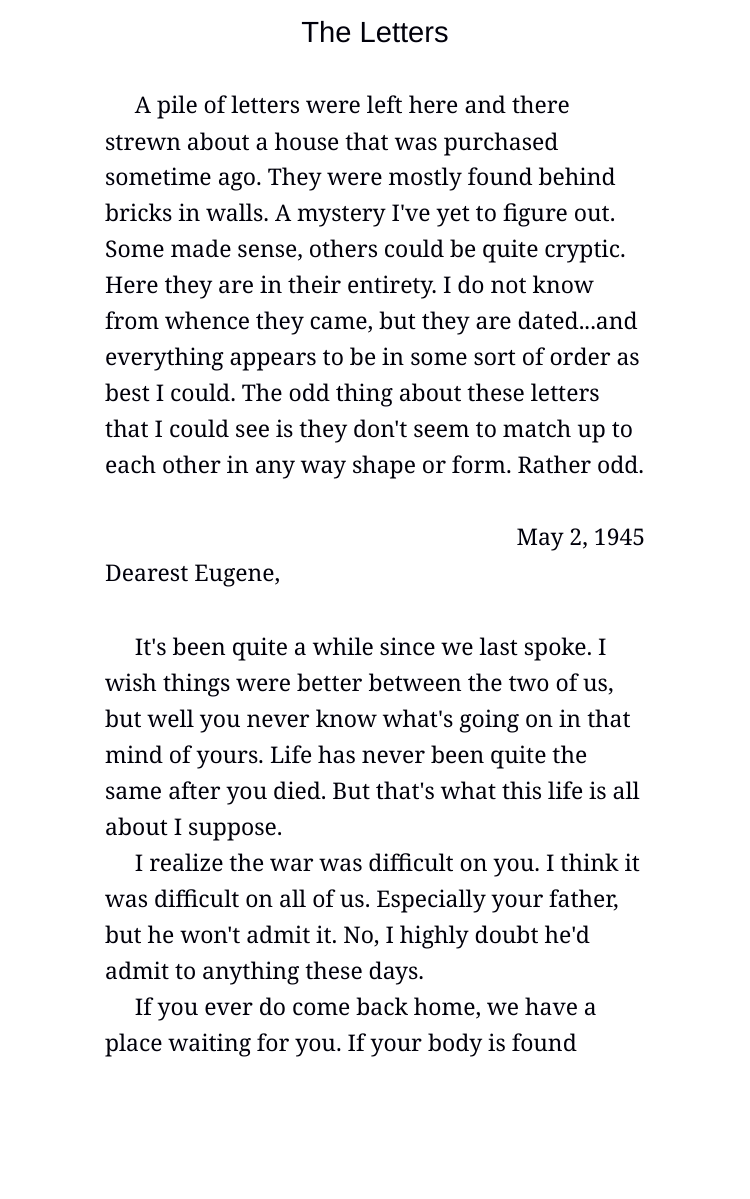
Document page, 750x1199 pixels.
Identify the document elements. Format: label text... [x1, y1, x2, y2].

text It's been quite a while since we last spoke. I wish things were better between the two of us, but well you never know what's going on in that mind of yours. Life has never been quite the same after you died. But that's what this life is all about I suppose. [105, 631, 645, 842]
text The Letters [105, 15, 645, 48]
text I realize the war was difficult on you. I think it was difficult on all of us. Especially your father, but he won't admit it. No, I highly doubt he'd admit to anything these days. [105, 847, 645, 986]
text If you ever do come back home, we have a place waiting for you. If your body is found [105, 991, 645, 1058]
text A pile of letters were left here and there strewn about a house that was purchased sometime ago. They were mostly found behind bricks in walls. A mystery I've yet to figure out. Some made sense, others could be quite cryptic. Here they are in their entirety. I do not know from whence they came, but they are dated...and everything appears to be in some sort of order as best I could. The odd thing about these letters that I could see is they don't seem to match up to each other in any way shape or form. Rather odd. [105, 89, 645, 480]
text May 2, 1945 [105, 521, 645, 552]
text Dearest Eugene, [105, 557, 645, 588]
